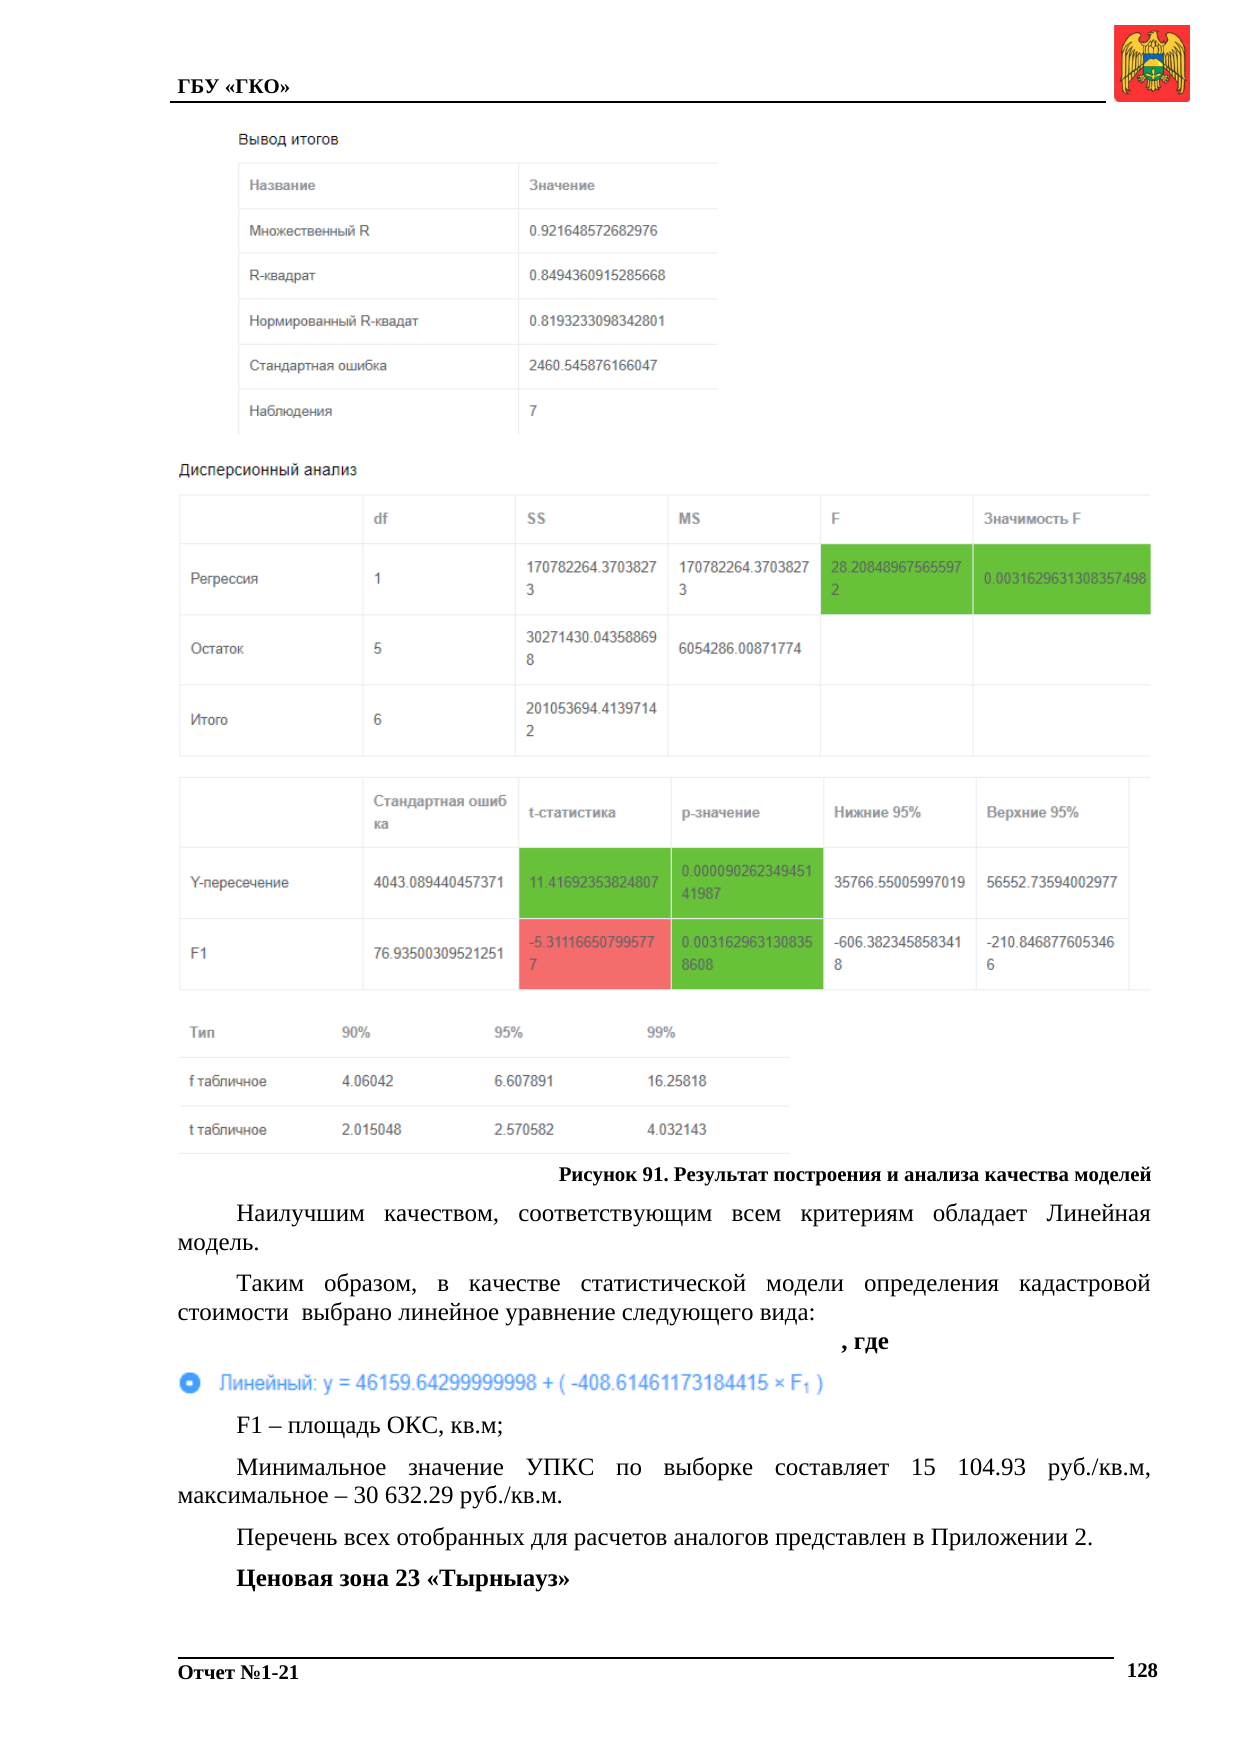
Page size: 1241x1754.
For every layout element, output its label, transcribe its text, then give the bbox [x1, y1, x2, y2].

text Рисунок 91. Результат построения и анализа качества моделей [177, 1162, 1152, 1186]
text Наилучшим качеством, соответствующим всем критериям обладает Линейная модель. [177, 1198, 1152, 1256]
text F1 – площадь ОКС, кв.м; [177, 1410, 1152, 1439]
text Перечень всех отобранных для расчетов аналогов представлен в Приложении 2. [177, 1522, 1152, 1550]
text Ценовая зона 23 «Тырныауз» [177, 1563, 1152, 1592]
text Минимальное значение УПКС по выборке составляет 15 104.93 руб./кв.м, максимальное – 30 632.29 руб./кв.м. [177, 1452, 1152, 1509]
text , где [177, 1326, 1152, 1410]
text Таким образом, в качестве статистической модели определения кадастровой стоимости выбрано линейное уравнение следующего вида: [177, 1268, 1152, 1326]
